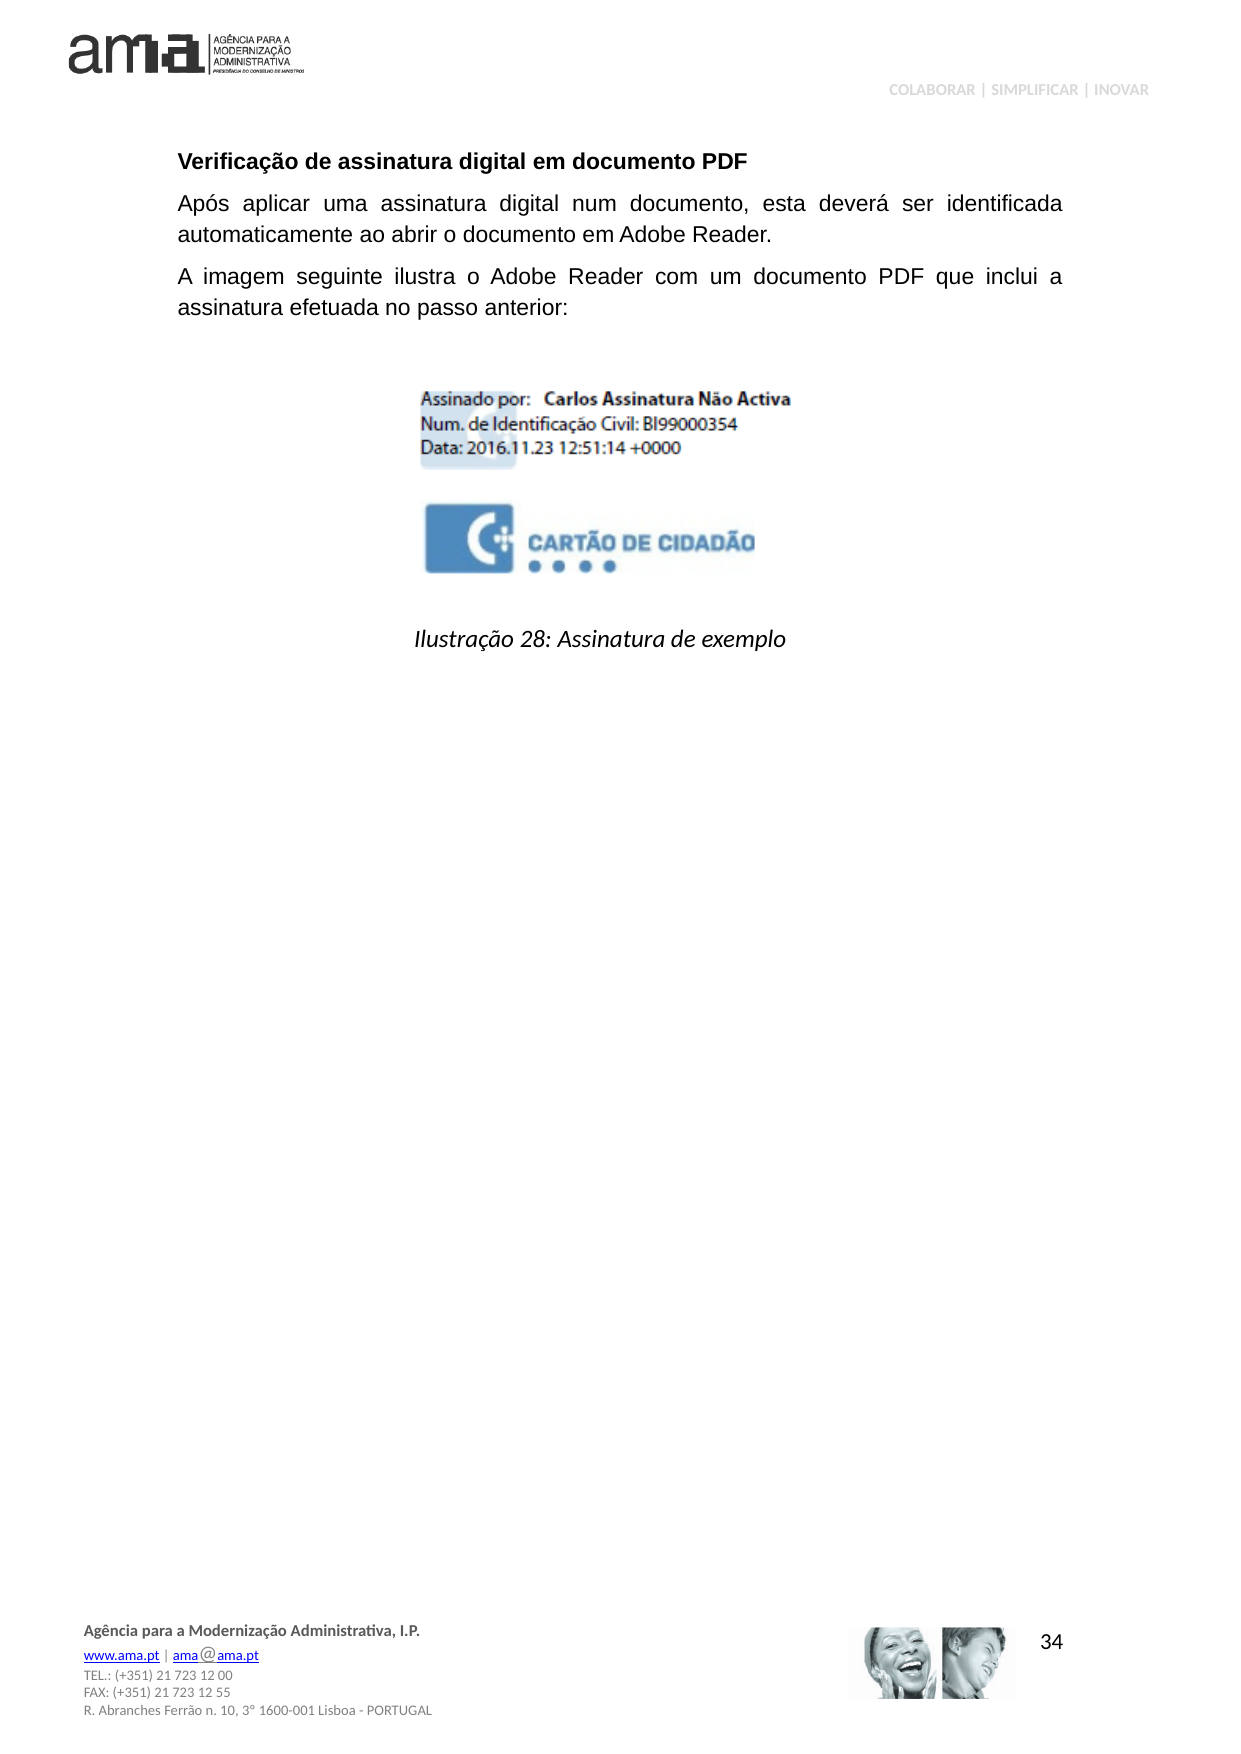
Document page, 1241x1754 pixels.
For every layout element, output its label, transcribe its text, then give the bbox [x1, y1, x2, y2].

picture [68, 34, 304, 75]
picture [849, 1627, 1017, 1699]
picture [413, 379, 827, 619]
text Ilustração 28: Assinatura de exemplo [414, 619, 826, 653]
text A imagem seguinte ilustra o Adobe Reader com um documento PDF que inclui a assinatura efetuada no passo anterior: [177, 263, 1063, 320]
text Após aplicar uma assinatura digital num documento, esta deverá ser identificada automaticamente ao abrir o documento em Adobe Reader. [177, 190, 1063, 247]
text Verificação de assinatura digital em documento PDF [177, 148, 1063, 174]
